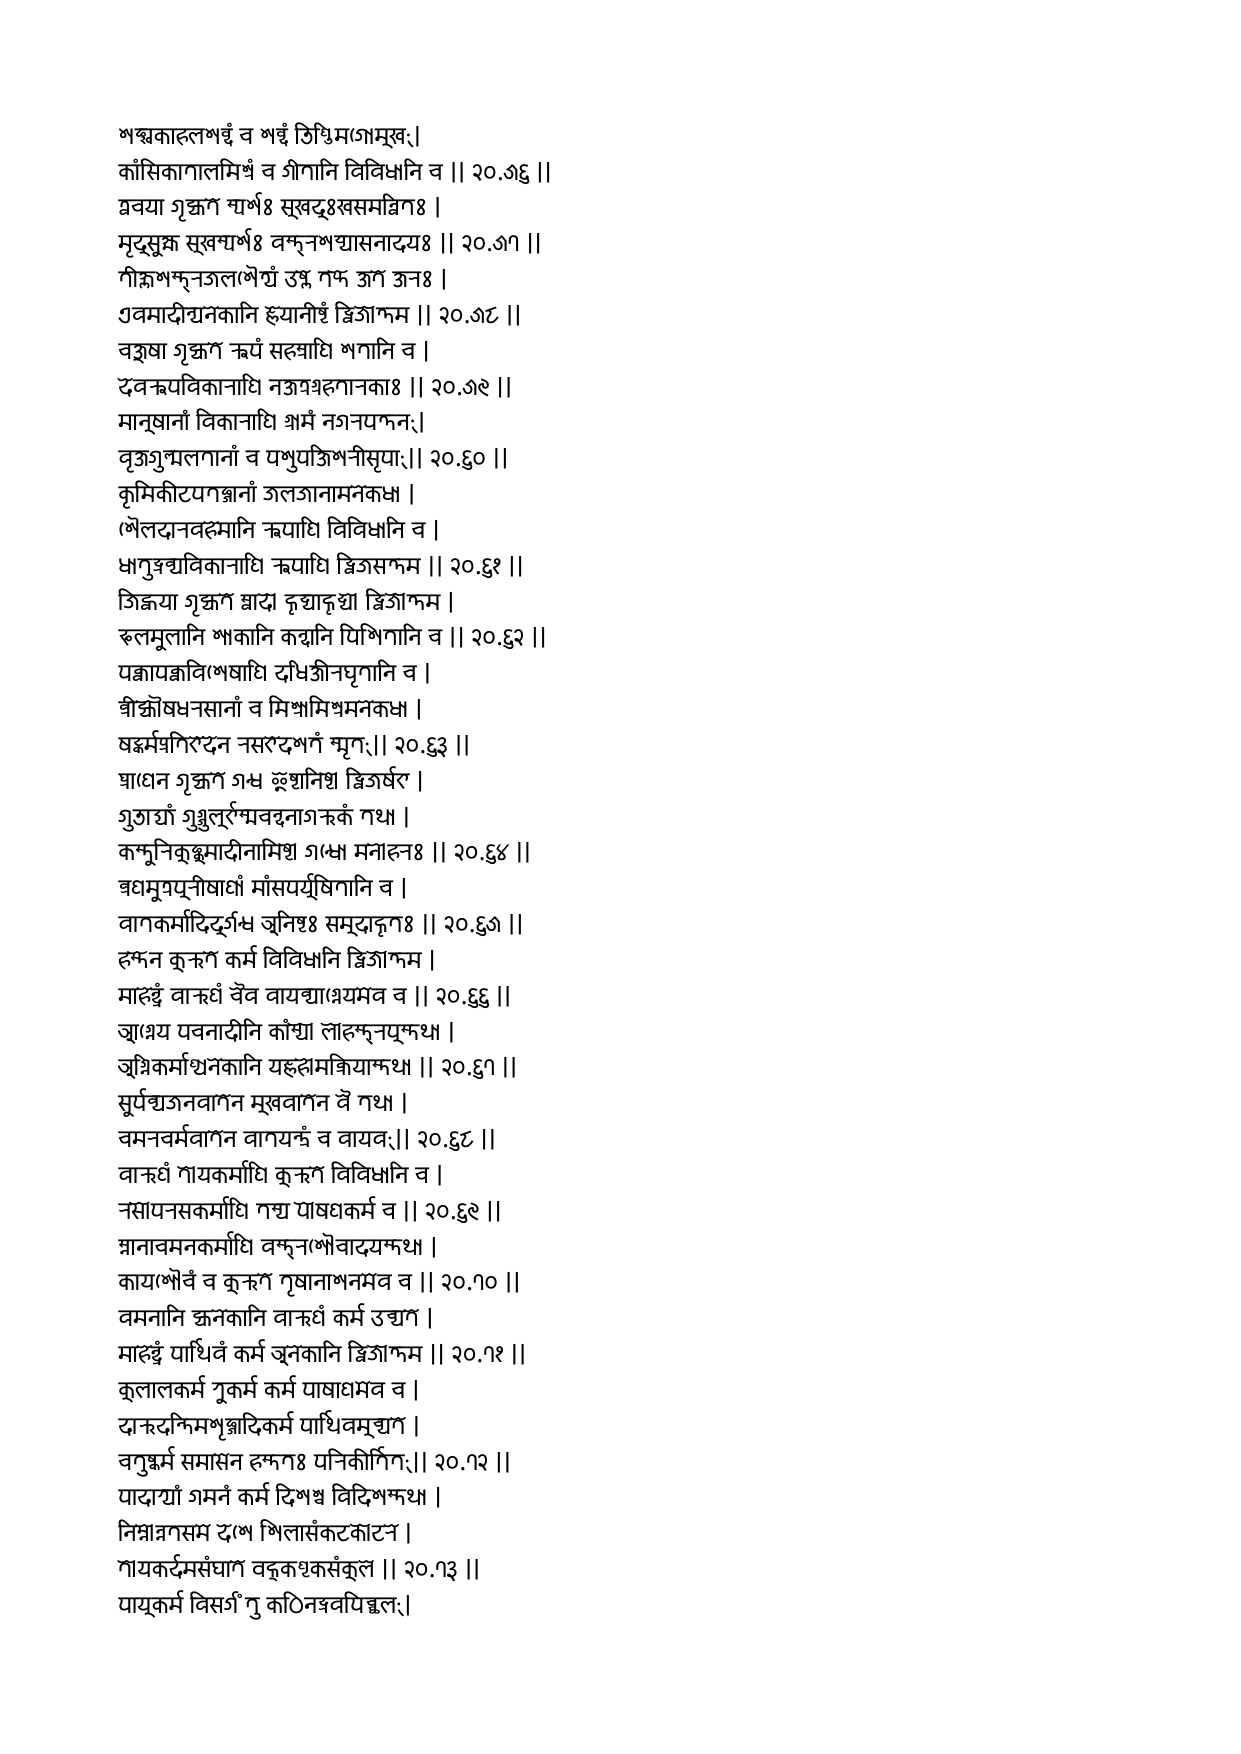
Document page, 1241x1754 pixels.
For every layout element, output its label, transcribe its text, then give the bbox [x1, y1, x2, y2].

text 𑐥𑐵𑐫𑐸𑐎𑐬𑑂𑐩 𑐰𑐶𑐳𑐬𑑂𑐐𑑄 𑐟𑐸 𑐎𑐛𑐶𑐣𑐡𑑂𑐬𑐰𑐥𑐶𑐔𑑂𑐕𑐮𑑈𑑋 [118, 1587, 1122, 1623]
text 𑐱𑐿𑐮𑐡𑐵𑐬𑐰𑐴𑐾𑐩𑐵𑐣𑐶 𑐬𑐹𑐥𑐵𑐞𑐶 𑐰𑐶𑐰𑐶𑐢𑐵𑐣𑐶 𑐔 𑑋 [118, 512, 1122, 548]
text 𑐡𑐵𑐬𑐸𑐡𑐣𑑂𑐟𑐶𑐩𑐱𑐺𑐒𑑂𑐐𑐵𑐡𑐶𑐎𑐬𑑂𑐩 𑐥𑐵𑐬𑑂𑐠𑐶𑐰𑐩𑐸𑐔𑑂𑐫𑐟𑐾 𑑋 [118, 1408, 1122, 1444]
text 𑐥𑐎𑑂𑐰𑐵𑐥𑐎𑑂𑐰𑐰𑐶𑐱𑐾𑐲𑐵𑐞𑐶 𑐡𑐢𑐶𑐎𑑂𑐲𑐷𑐬𑐑𑐺𑐟𑐵𑐣𑐶 𑐔 𑑋 [118, 656, 1122, 691]
text 𑐐𑐸𑐜𑐵𑐖𑑂𑐫𑑄 𑐐𑐸𑐐𑑂𑐐𑐸𑐮𑐸𑐬𑑂𑐨𑐳𑑂𑐩𑐔𑐣𑑂𑐡𑐣𑐵𑐐𑐬𑐸𑐎𑑄 𑐟𑐠𑐵 𑑋 [118, 799, 1122, 835]
text 𑐳𑑂𑐣𑐵𑐣𑐵𑐔𑐩𑐣𑐎𑐬𑑂𑐩𑐵𑐞𑐶 𑐰𑐳𑑂𑐟𑑂𑐬𑐱𑑁𑐔𑐵𑐡𑐫𑐳𑑂𑐟𑐠𑐵 𑑋 [118, 1229, 1122, 1265]
text 𑐬𑐳𑑀𑐥𑐬𑐳𑐎𑐬𑑂𑐩𑐵𑐞𑐶 𑐟𑐳𑑂𑐫 𑐥𑑀𑐲𑐞𑐎𑐬𑑂𑐩 𑐔 𑑋𑑋 𑑒𑑐.𑑖𑑙 𑑋𑑋 [118, 1193, 1122, 1229]
text 𑐩𑐵𑐴𑐾𑐣𑑂𑐡𑑂𑐬𑑄 𑐰𑐵𑐬𑐸𑐞𑑄 𑐔𑐿𑐰 𑐰𑐵𑐫𑐰𑑂𑐫𑐵𑐐𑑂𑐣𑐾𑐫𑐩𑐾𑐰 𑐔 𑑋𑑋 𑑒𑑐.𑑖𑑖 𑑋𑑋 [118, 978, 1122, 1014]
text 𑐊𑐰𑐩𑐵𑐡𑐷𑐣𑑂𑐫𑐣𑐾𑐎𑐵𑐣𑐶 𑐖𑑂𑐘𑐾𑐫𑐵𑐣𑐷𑐲𑑂𑐚𑑄 𑐡𑑂𑐰𑐶𑐖𑑀𑐟𑑂𑐟𑐩 𑑋𑑋 𑑒𑑐.𑑕𑑘 𑑋𑑋 [118, 297, 1122, 333]
text 𑐩𑐵𑐴𑐾𑐣𑑂𑐡𑑂𑐬𑑄 𑐥𑐵𑐬𑑂𑐠𑐶𑐰𑑄 𑐎𑐬𑑂𑐩 𑐀𑐣𑐾𑐎𑐵𑐣𑐶 𑐡𑑂𑐰𑐶𑐖𑑀𑐟𑑂𑐟𑐩 𑑋𑑋 𑑒𑑐.𑑗𑑑 𑑋𑑋 [118, 1336, 1122, 1372]
text 𑐖𑐶𑐴𑑂𑐰𑐫𑐵 𑐐𑐺𑐴𑑂𑐫𑐟𑐾 𑐳𑑂𑐰𑐵𑐡𑑀 𑐴𑐺𑐡𑑂𑐫𑐵𑐴𑐺𑐡𑑂𑐫𑑀 𑐡𑑂𑐰𑐶𑐖𑑀𑐟𑑂𑐟𑐩 𑑋 [118, 584, 1122, 620]
text 𑐔𑐩𑐬𑐔𑐬𑑂𑐩𑐰𑐵𑐟𑐾𑐣 𑐰𑐵𑐟𑐫𑐣𑑂𑐟𑑂𑐬𑑄 𑐔 𑐰𑐵𑐫𑐰𑑈𑑋𑑋 𑑒𑑐.𑑖𑑘 𑑋𑑋 [118, 1121, 1122, 1157]
text 𑐰𑐩𑐣𑐵𑐣𑐶 𑐴𑑂𑐫𑐣𑐾𑐎𑐵𑐣𑐶 𑐰𑐵𑐬𑐸𑐞𑑄 𑐎𑐬𑑂𑐩 𑐄𑐔𑑂𑐫𑐟𑐾 𑑋 [118, 1301, 1122, 1336]
text 𑐳𑐹𑐬𑑂𑐥𑐰𑑂𑐫𑐖𑐣𑐰𑐵𑐟𑐾𑐣 𑐩𑐸𑐏𑐰𑐵𑐟𑐾𑐣 𑐰𑐿 𑐟𑐠𑐵 𑑋 [118, 1086, 1122, 1121]
text 𑐰𑐺𑐎𑑂𑐲𑐐𑐸𑐮𑑂𑐩𑐮𑐟𑐵𑐣𑐵𑑄 𑐔 𑐥𑐱𑐸𑐥𑐎𑑂𑐲𑐶𑐱𑐬𑐷𑐳𑐺𑐥𑐵𑑈𑑋𑑋 𑑒𑑐.𑑖𑑐 𑑋𑑋 [118, 441, 1122, 476]
text 𑐰𑐵𑐬𑐸𑐞𑑄 𑐟𑑀𑐫𑐎𑐬𑑂𑐩𑐵𑐞𑐶 𑐎𑐸𑐬𑐸𑐟𑐾 𑐰𑐶𑐰𑐶𑐢𑐵𑐣𑐶 𑐔 𑑋 [118, 1157, 1122, 1193]
text 𑐔𑐟𑐸𑐲𑑂𑐎𑐬𑑂𑐩 𑐳𑐩𑐵𑐳𑐾𑐣 𑐴𑐳𑑂𑐟𑐟𑑅 𑐥𑐬𑐶𑐎𑐷𑐬𑑂𑐟𑐶𑐟𑑈𑑋𑑋 𑑒𑑐.𑑗𑑒 𑑋𑑋 [118, 1444, 1122, 1480]
text 𑐰𑑂𑐬𑐷𑐴𑑂𑐫𑑁𑐲𑐢𑐬𑐳𑐵𑐣𑐵𑑄 𑐔 𑐩𑐶𑐱𑑂𑐬𑐵𑐩𑐶𑐱𑑂𑐬𑐩𑐣𑐾𑐎𑐢𑐵 𑑋 [118, 691, 1122, 727]
text 𑐡𑐾𑐰𑐬𑐹𑐥𑐰𑐶𑐎𑐵𑐬𑐵𑐞𑐶 𑐣𑐎𑑂𑐲𑐟𑑂𑐬𑐐𑑂𑐬𑐴𑐟𑐵𑐬𑐎𑐵𑑅 𑑋𑑋 𑑒𑑐.𑑕𑑙 𑑋𑑋 [118, 369, 1122, 405]
text 𑐎𑐳𑑂𑐟𑐹𑐬𑐶𑐎𑐸𑐒𑑂𑐎𑐸𑐩𑐵𑐡𑐷𑐣𑐵𑐩𑐶𑐲𑑂𑐚𑑀 𑐐𑐣𑑂𑐢𑑀 𑐩𑐣𑑀𑐴𑐬𑑅 𑑋𑑋 𑑒𑑐.𑑖𑑔 𑑋𑑋 [118, 835, 1122, 871]
text 𑐥𑐵𑐡𑐵𑐨𑑂𑐫𑐵𑑄 𑐐𑐩𑐣𑑄 𑐎𑐬𑑂𑐩 𑐡𑐶𑐱𑐱𑑂𑐔 𑐰𑐶𑐡𑐶𑐱𑐳𑑂𑐟𑐠𑐵 𑑋 [118, 1480, 1122, 1516]
text 𑐟𑑂𑐰𑐔𑐫𑐵 𑐐𑐺𑐴𑑂𑐫𑐟𑐾 𑐳𑑂𑐥𑐬𑑂𑐱𑑅 𑐳𑐸𑐏𑐡𑐸𑑅𑐏𑐳𑐩𑐣𑑂𑐰𑐶𑐟𑑅 𑑋 [118, 190, 1122, 226]
text 𑐑𑑂𑐬𑐵𑐞𑐾𑐣 𑐐𑐺𑐴𑑂𑐫𑐟𑐾 𑐐𑐣𑑂𑐢 𑐂𑐲𑑂𑐚𑐵𑐣𑐶𑐲𑑂𑐚𑑀 𑐡𑑂𑐰𑐶𑐖𑐬𑑂𑐲𑐨 𑑋 [118, 763, 1122, 799]
text 𑐣𑐶𑐩𑑂𑐣𑑀𑐣𑑂𑐣𑐟𑐳𑐩𑐾 𑐡𑐾𑐱𑐾 𑐱𑐶𑐮𑐵𑐳𑑄𑐎𑐚𑐎𑑀𑐚𑐬𑐾 𑑋 [118, 1516, 1122, 1551]
text 𑐦𑐮𑐩𑐹𑐮𑐵𑐣𑐶 𑐱𑐵𑐎𑐵𑐣𑐶 𑐎𑐣𑑂𑐡𑐵𑐣𑐶 𑐥𑐶𑐱𑐶𑐟𑐵𑐣𑐶 𑐔 𑑋𑑋 𑑒𑑐.𑑖𑑒 𑑋𑑋 [118, 620, 1122, 656]
text 𑐟𑑀𑐫𑐎𑐬𑑂𑐡𑐩𑐳𑑄𑐑𑐵𑐟𑐾 𑐧𑐴𑐸𑐎𑐞𑑂𑐚𑐎𑐳𑑄𑐎𑐸𑐮𑐾 𑑋𑑋 𑑒𑑐.𑑗𑑓 𑑋𑑋 [118, 1551, 1122, 1587]
text 𑐎𑐵𑐫𑐱𑑁𑐔𑑄 𑐔 𑐎𑐸𑐬𑐸𑐟𑐾 𑐟𑐺𑐲𑐵𑐣𑐵𑐱𑐣𑐩𑐾𑐰 𑐔 𑑋𑑋 𑑒𑑐.𑑗𑑐 𑑋𑑋 [118, 1265, 1122, 1301]
text 𑐎𑐺𑐩𑐶𑐎𑐷𑐚𑐥𑐟𑐒𑑂𑐐𑐵𑐣𑐵𑑄 𑐖𑐮𑐖𑐵𑐣𑐵𑐩𑐣𑐾𑐎𑐢𑐵 𑑋 [118, 476, 1122, 512]
text 𑐩𑐵𑐣𑐸𑐲𑐵𑐣𑐵𑑄 𑐰𑐶𑐎𑐵𑐬𑐵𑐞𑐶 𑐐𑑂𑐬𑐵𑐩𑑄 𑐣𑐐𑐬𑐥𑐟𑑂𑐟𑐣𑑈𑑋 [118, 405, 1122, 441]
text 𑐟𑐷𑐎𑑂𑐲𑑂𑐞𑐱𑐳𑑂𑐟𑑂𑐬𑐖𑐮𑐱𑐿𑐟𑑂𑐫𑑄 𑐄𑐲𑑂𑐞𑐾 𑐟𑐥𑑂𑐟𑐾 𑐎𑑂𑐲𑐟𑐾 𑐎𑑂𑐲𑐬𑑅 𑑋 [118, 261, 1122, 297]
text 𑐎𑐸𑐮𑐵𑐮𑐎𑐬𑑂𑐩 𑐨𑐹𑐎𑐬𑑂𑐩 𑐎𑐬𑑂𑐩 𑐥𑐵𑐲𑐵𑐞𑐩𑐾𑐰 𑐔 𑑋 [118, 1372, 1122, 1408]
text 𑐁𑐐𑑂𑐣𑐾𑐫 𑐥𑐔𑐣𑐵𑐡𑐷𑐣𑐶 𑐎𑐵𑑄𑐳𑑂𑐫𑑀 𑐮𑑀𑐴𑐳𑑂𑐟𑑂𑐬𑐥𑐸𑐳𑑂𑐟𑐠𑐵 𑑋 [118, 1014, 1122, 1050]
text 𑐔𑐎𑑂𑐲𑐸𑐲𑐵 𑐐𑐺𑐴𑑂𑐫𑐟𑐾 𑐬𑐹𑐥𑑄 𑐳𑐴𑐳𑑂𑐬𑐵𑐞𑐶 𑐱𑐟𑐵𑐣𑐶 𑐔 𑑋 [118, 333, 1122, 369]
text 𑐲𑐚𑑂𑐎𑐬𑑂𑐩𑐥𑑂𑐬𑐟𑐶𑐨𑐾𑐡𑐾𑐣 𑐬𑐳𑐨𑐾𑐡𑐱𑐟𑑄 𑐳𑑂𑐩𑐺𑐟𑑈𑑋𑑋 𑑒𑑐.𑑖𑑓 𑑋𑑋 [118, 727, 1122, 763]
text 𑐱𑐒𑑂𑐏𑐎𑐵𑐴𑐮𑐱𑐧𑑂𑐡𑑄 𑐔 𑐱𑐧𑑂𑐡𑑄 𑐜𑐶𑐞𑑂𑐜𑐶𑐩𑐐𑑀𑐩𑐸𑐏𑑈𑑋 [118, 118, 1122, 154]
text 𑐴𑐳𑑂𑐟𑐾𑐣 𑐎𑐸𑐬𑐸𑐟𑐾 𑐎𑐬𑑂𑐩 𑐰𑐶𑐰𑐶𑐢𑐵𑐣𑐶 𑐡𑑂𑐰𑐶𑐖𑑀𑐟𑑂𑐟𑐩 𑑋 [118, 942, 1122, 978]
text 𑐎𑐵𑑄𑐳𑐶𑐎𑐵𑐟𑐵𑐮𑐩𑐶𑐱𑑂𑐬𑑄 𑐔 𑐐𑐷𑐟𑐵𑐣𑐶 𑐰𑐶𑐰𑐶𑐢𑐵𑐣𑐶 𑐔 𑑋𑑋 𑑒𑑐.𑑕𑑖 𑑋𑑋 [118, 154, 1122, 190]
text 𑐰𑑂𑐬𑐞𑐩𑐹𑐟𑑂𑐬𑐥𑐸𑐬𑐷𑐲𑐵𑐞𑐵𑑄 𑐩𑐵𑑄𑐳𑐥𑐬𑑂𑐫𑐸𑐲𑐶𑐟𑐵𑐣𑐶 𑐔 𑑋 [118, 871, 1122, 906]
text 𑐢𑐵𑐟𑐸𑐡𑑂𑐬𑐰𑑂𑐫𑐰𑐶𑐎𑐵𑐬𑐵𑐞𑐶 𑐬𑐹𑐥𑐵𑐞𑐶 𑐡𑑂𑐰𑐶𑐖𑐳𑐟𑑂𑐟𑐩 𑑋𑑋 𑑒𑑐.𑑖𑑑 𑑋𑑋 [118, 548, 1122, 584]
text 𑐩𑐺𑐡𑐸𑐳𑐹𑐎𑑂𑐲𑑂𑐩 𑐳𑐸𑐏𑐳𑑂𑐥𑐬𑑂𑐱𑑅 𑐰𑐳𑑂𑐟𑑂𑐬𑐱𑐫𑑂𑐫𑐵𑐳𑐣𑐵𑐡𑐫𑑅 𑑋𑑋 𑑒𑑐.𑑕𑑗 𑑋𑑋 [118, 226, 1122, 261]
text 𑐰𑐵𑐟𑐎𑐬𑑂𑐩𑐵𑐡𑐶𑐡𑐸𑐬𑑂𑐐𑐣𑑂𑐢 𑐀𑐣𑐶𑐲𑑂𑐚𑑅 𑐳𑐩𑐸𑐡𑐵𑐴𑐺𑐟𑑅 𑑋𑑋 𑑒𑑐.𑑖𑑕 𑑋𑑋 [118, 906, 1122, 942]
text 𑐀𑐐𑑂𑐣𑐶𑐎𑐬𑑂𑐩𑐵𑐞𑑂𑐫𑐣𑐾𑐎𑐵𑐣𑐶 𑐫𑐖𑑂𑐘𑐴𑑀𑐩𑐎𑑂𑐬𑐶𑐫𑐵𑐳𑑂𑐟𑐠𑐵 𑑋𑑋 𑑒𑑐.𑑖𑑗 𑑋𑑋 [118, 1050, 1122, 1086]
